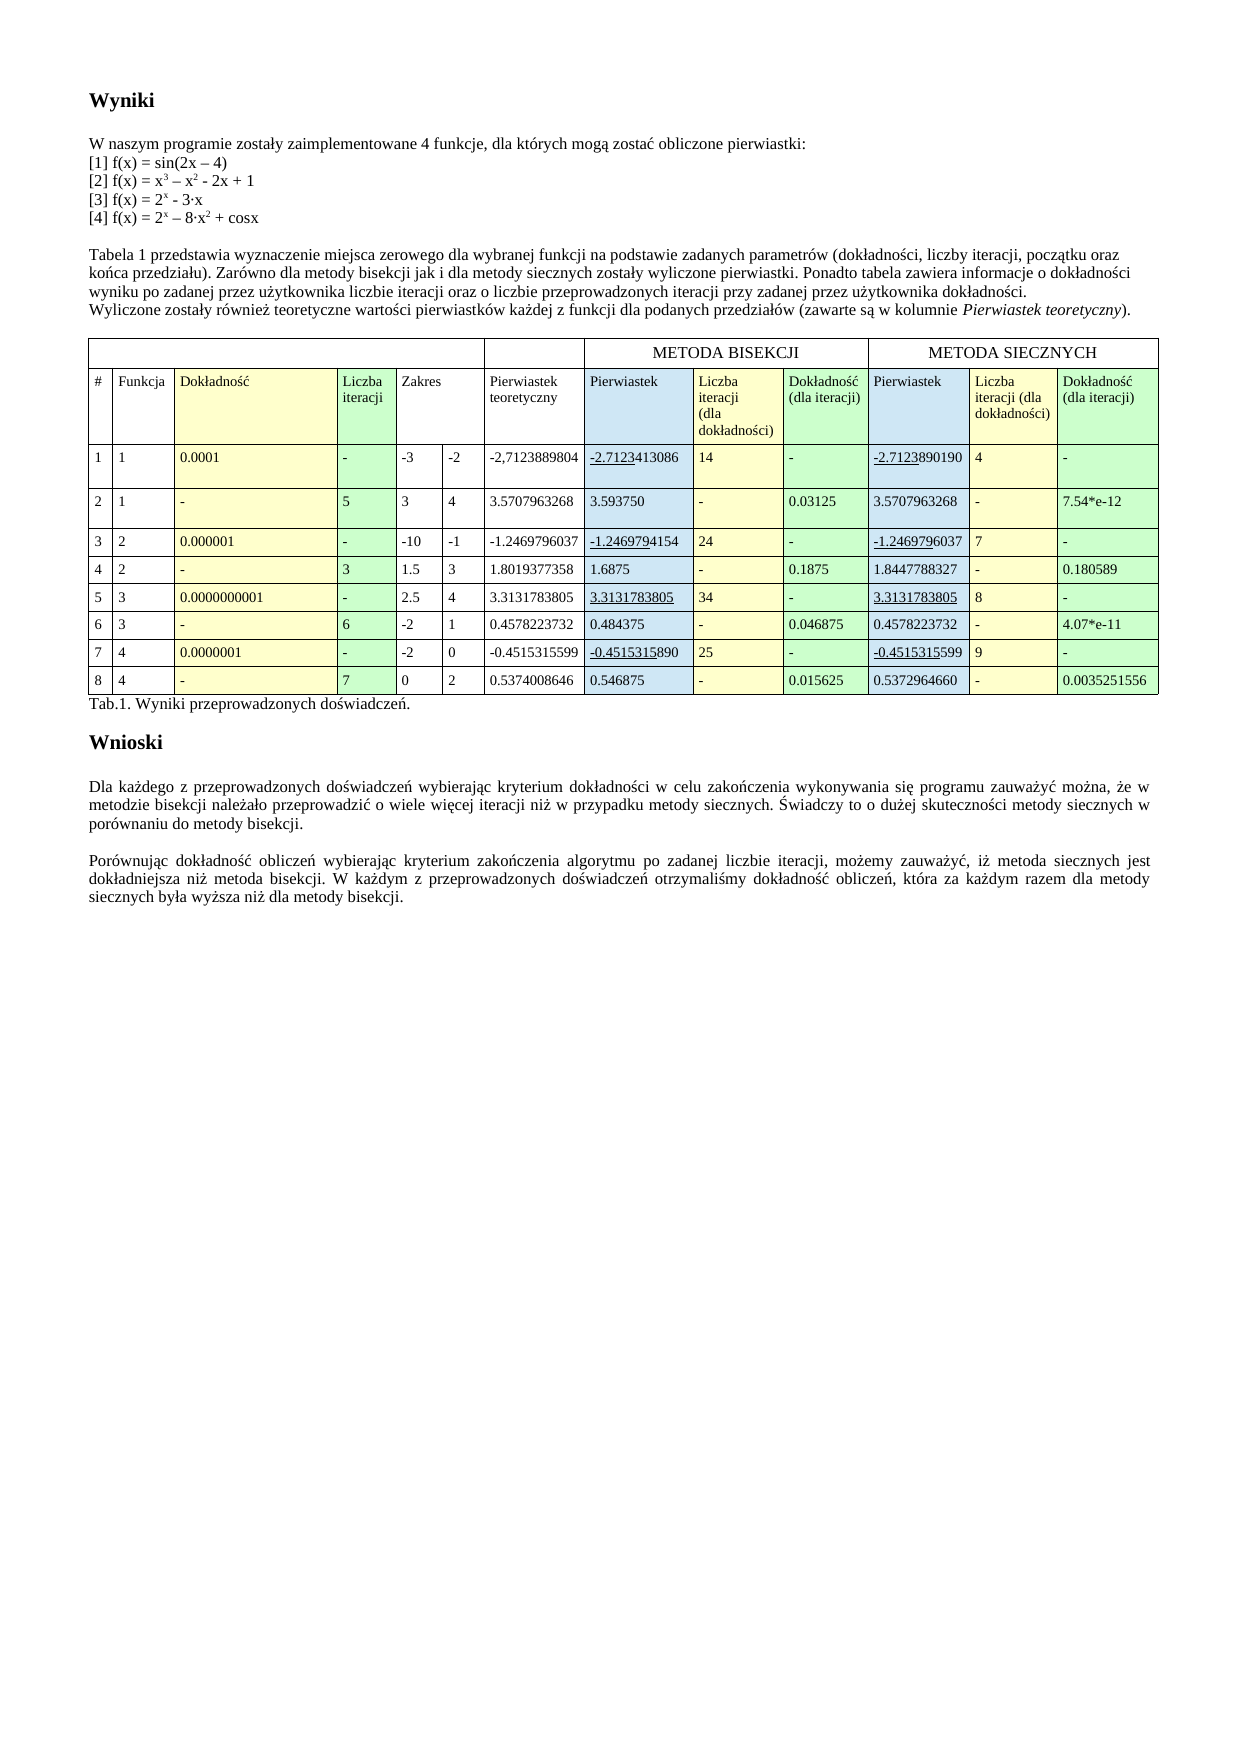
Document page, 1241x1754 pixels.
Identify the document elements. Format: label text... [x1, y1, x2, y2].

table_cell 3 [338, 557, 396, 583]
table_cell Dokładność (dla iteracji) [784, 369, 868, 444]
table_cell 0.484375 [585, 612, 693, 639]
table_cell 4.07*e-11 [1058, 612, 1158, 639]
table_cell 6 [338, 612, 396, 639]
table_cell - [1058, 529, 1158, 556]
text [4] f(x) = 2x – 8∙x2 + cosx [88, 208, 1152, 227]
table_cell 7 [970, 529, 1057, 556]
table_cell 25 [694, 640, 783, 666]
text Wyliczone zostały również teoretyczne wartości pierwiastków każdej z funkcji dla podanych przedziałów (zawarte są w kolumnie Pierwiastek teoretyczny). [88, 301, 1152, 319]
table_cell 6 [89, 612, 112, 639]
table_cell 0.0000000001 [175, 584, 337, 611]
table_cell - [1058, 640, 1158, 666]
table_cell 3 [89, 529, 112, 556]
table_cell 8 [970, 584, 1057, 611]
table_header METODA SIECZNYCH [869, 339, 1158, 368]
table_cell 3.3131783805 [485, 584, 584, 611]
table_cell 1 [89, 445, 112, 488]
table_cell -10 [397, 529, 442, 556]
table_cell 1 [113, 445, 174, 488]
table_cell - [694, 612, 783, 639]
table_cell 3 [113, 612, 174, 639]
text Tab.1. Wyniki przeprowadzonych doświadczeń. [88, 695, 1152, 713]
table_header [485, 339, 584, 368]
table_cell Pierwiastek teoretyczny [485, 369, 584, 444]
table_cell 3.3131783805 [585, 584, 693, 611]
table_cell Pierwiastek [585, 369, 693, 444]
table_cell # [89, 369, 112, 444]
table_cell Liczba iteracji (dla dokładności) [970, 369, 1057, 444]
table_cell 4 [443, 489, 484, 528]
table_cell 3 [397, 489, 442, 528]
table_cell 0.5374008646 [485, 667, 584, 694]
table_cell 7 [89, 640, 112, 666]
table_cell 4 [970, 445, 1057, 488]
text [3] f(x) = 2x - 3∙x [88, 190, 1152, 208]
table_cell 3.5707963268 [869, 489, 969, 528]
table_cell 1 [113, 489, 174, 528]
table_cell 0.1875 [784, 557, 868, 583]
table_cell 0.5372964660 [869, 667, 969, 694]
table_cell 3.593750 [585, 489, 693, 528]
table_cell 0.0001 [175, 445, 337, 488]
text W naszym programie zostały zaimplementowane 4 funkcje, dla których mogą zostać obliczone pierwiastki: [88, 135, 1152, 153]
table_cell -1 [443, 529, 484, 556]
table_cell 1,5 [397, 557, 442, 583]
table_cell 0.046875 [784, 612, 868, 639]
table_cell 1.8447788327 [869, 557, 969, 583]
table_cell 0.0000001 [175, 640, 337, 666]
table_cell 1.8019377358 [485, 557, 584, 583]
table_cell -0.4515315599 [869, 640, 969, 666]
table_header [89, 339, 484, 368]
table_cell 0 [397, 667, 442, 694]
table_cell 3.3131783805 [869, 584, 969, 611]
table_cell 9 [970, 640, 1057, 666]
table_cell - [970, 612, 1057, 639]
table_header METODA BISEKCJI [585, 339, 868, 368]
table_cell -0.4515315599 [485, 640, 584, 666]
table_cell - [175, 667, 337, 694]
table_cell 4 [113, 667, 174, 694]
text Wyniki [88, 88, 1152, 112]
text Tabela 1 przedstawia wyznaczenie miejsca zerowego dla wybranej funkcji na podstawie zadanych parametrów (dokładności, liczby iteracji, początku oraz końca przedziału). Zarówno dla metody bisekcji jak i dla metody siecznych zostały wyliczone pierwiastki. Ponadto tabela zawiera informacje o dokładności wyniku po zadanej przez użytkownika liczbie iteracji oraz o liczbie przeprowadzonych iteracji przy zadanej przez użytkownika dokładności. [88, 245, 1152, 301]
table_cell - [338, 584, 396, 611]
table_cell 1.6875 [585, 557, 693, 583]
table_cell -2 [397, 640, 442, 666]
table_cell -3 [397, 445, 442, 488]
table_cell - [970, 667, 1057, 694]
table_cell - [784, 529, 868, 556]
table_cell 3 [443, 557, 484, 583]
table_cell - [694, 557, 783, 583]
text [2] f(x) = x3 – x2 - 2x + 1 [88, 172, 1152, 190]
table_cell 2 [89, 489, 112, 528]
table_cell - [1058, 584, 1158, 611]
table_cell - [784, 640, 868, 666]
table_cell 7.54*e-12 [1058, 489, 1158, 528]
table_cell 4 [443, 584, 484, 611]
table_cell 0.0035251556 [1058, 667, 1158, 694]
table_cell 0.4578223732 [485, 612, 584, 639]
table_cell 0.000001 [175, 529, 337, 556]
table_cell Liczba iteracji [338, 369, 396, 444]
table_cell 4 [89, 557, 112, 583]
table_cell 5 [338, 489, 396, 528]
table_cell - [784, 445, 868, 488]
table_cell - [1058, 445, 1158, 488]
table_cell Funkcja [113, 369, 174, 444]
table_cell Liczba iteracji (dla dokładności) [694, 369, 783, 444]
text Dla każdego z przeprowadzonych doświadczeń wybierając kryterium dokładności w celu zakończenia wykonywania się programu zauważyć można, że w metodzie bisekcji należało przeprowadzić o wiele więcej iteracji niż w przypadku metody siecznych. Świadczy to o dużej skuteczności metody siecznych w porównaniu do metody bisekcji. [88, 777, 1152, 833]
table_cell 34 [694, 584, 783, 611]
table_cell - [970, 557, 1057, 583]
table_cell 14 [694, 445, 783, 488]
table_cell 5 [89, 584, 112, 611]
text Wnioski [88, 731, 1152, 754]
table_cell - [338, 445, 396, 488]
table_cell -2,7123889804 [485, 445, 584, 488]
table_cell 1 [443, 612, 484, 639]
table_cell 0.546875 [585, 667, 693, 694]
text [1] f(x) = sin(2x – 4) [88, 153, 1152, 172]
text Porównując dokładność obliczeń wybierając kryterium zakończenia algorytmu po zadanej liczbie iteracji, możemy zauważyć, iż metoda siecznych jest dokładniejsza niż metoda bisekcji. W każdym z przeprowadzonych doświadczeń otrzymaliśmy dokładność obliczeń, która za każdym razem dla metody siecznych była wyższa niż dla metody bisekcji. [88, 851, 1152, 906]
table_cell -2 [443, 445, 484, 488]
table_cell - [175, 557, 337, 583]
table_cell 0.4578223732 [869, 612, 969, 639]
table_cell 8 [89, 667, 112, 694]
table_cell 4 [113, 640, 174, 666]
table_cell 2 [113, 557, 174, 583]
table_cell 2.5 [397, 584, 442, 611]
table_cell - [338, 640, 396, 666]
table_cell 3.5707963268 [485, 489, 584, 528]
table_cell - [338, 529, 396, 556]
table_cell 2 [113, 529, 174, 556]
table_cell - [694, 667, 783, 694]
table_cell -0.4515315890 [585, 640, 693, 666]
table_cell - [694, 489, 783, 528]
table_cell - [175, 489, 337, 528]
table_cell 3 [113, 584, 174, 611]
table_cell Dokładność (dla iteracji) [1058, 369, 1158, 444]
table_cell -1.2469796037 [869, 529, 969, 556]
table_cell 0.015625 [784, 667, 868, 694]
table_cell 0 [443, 640, 484, 666]
table_cell 0.180589 [1058, 557, 1158, 583]
table_cell -1.2469796037 [485, 529, 584, 556]
table_cell - [784, 584, 868, 611]
table_cell Pierwiastek [869, 369, 969, 444]
table_cell -2.7123413086 [585, 445, 693, 488]
table_cell -1.2469794154 [585, 529, 693, 556]
table_cell -2.7123890190 [869, 445, 969, 488]
table_cell 7 [338, 667, 396, 694]
table_cell 0.03125 [784, 489, 868, 528]
table_cell -2 [397, 612, 442, 639]
table_cell - [970, 489, 1057, 528]
table_cell Dokładność [175, 369, 337, 444]
table_cell - [175, 612, 337, 639]
table_cell Zakres [397, 369, 484, 444]
table_cell 24 [694, 529, 783, 556]
table_cell 2 [443, 667, 484, 694]
